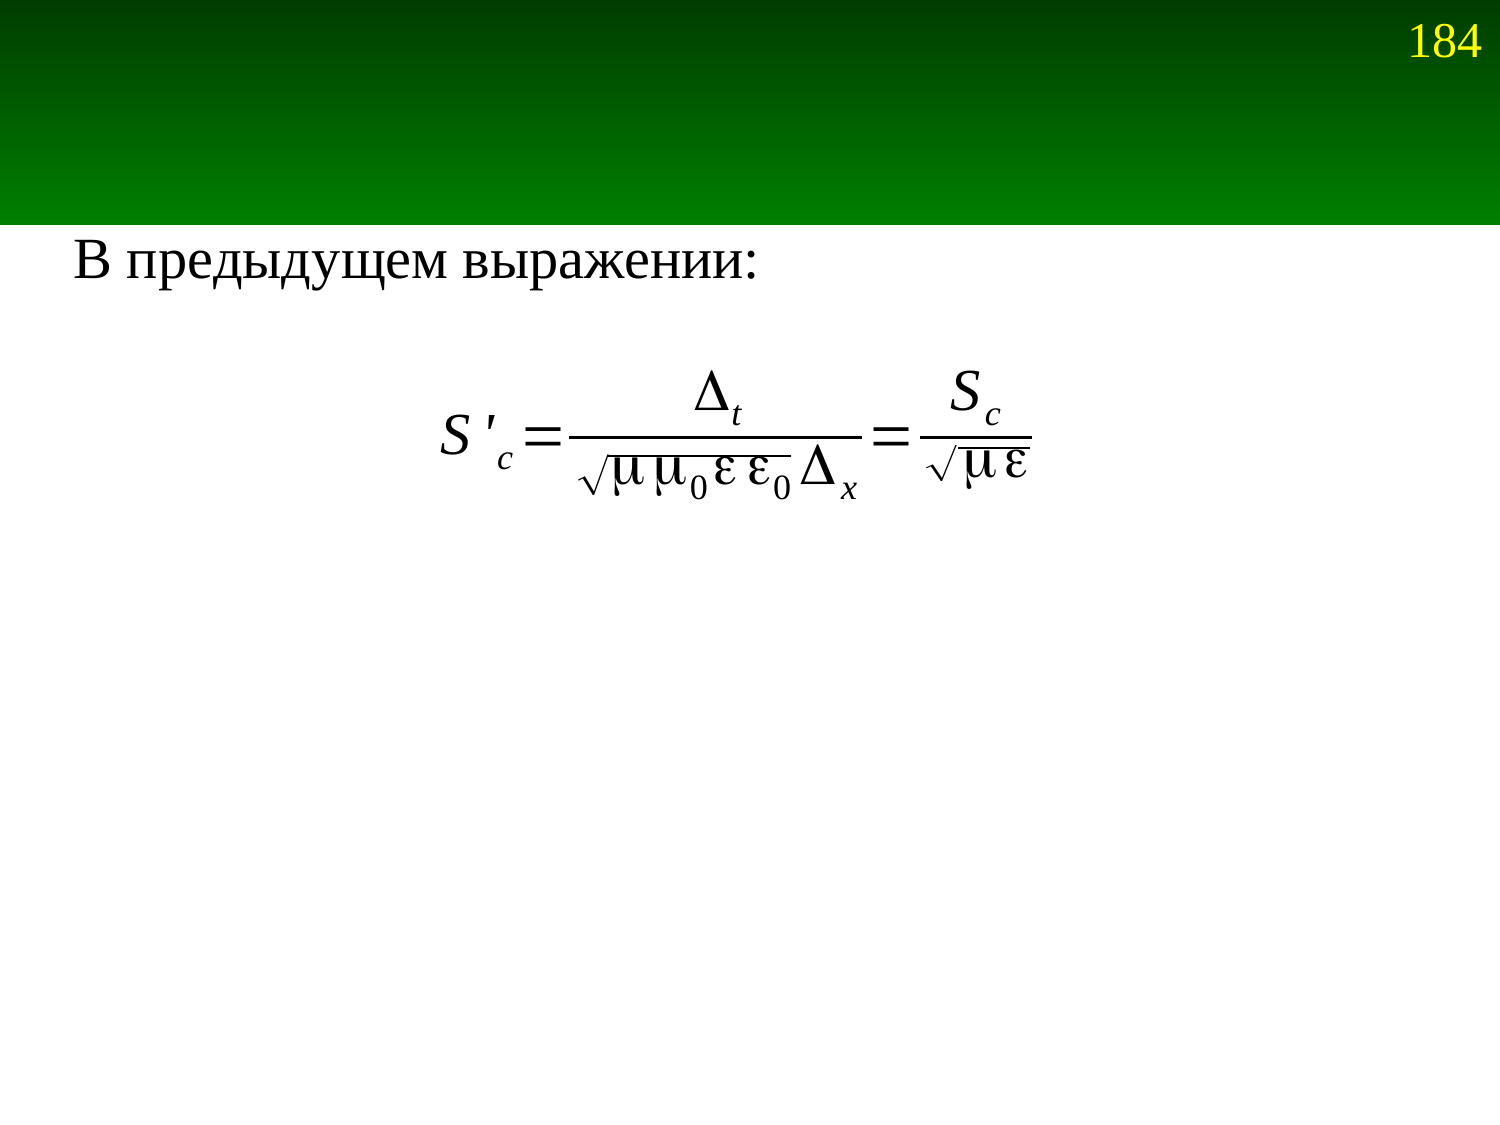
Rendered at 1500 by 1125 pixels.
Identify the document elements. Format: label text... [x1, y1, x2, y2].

chart [425, 357, 1051, 508]
text_box В предыдущем выражении: [59, 212, 1441, 384]
